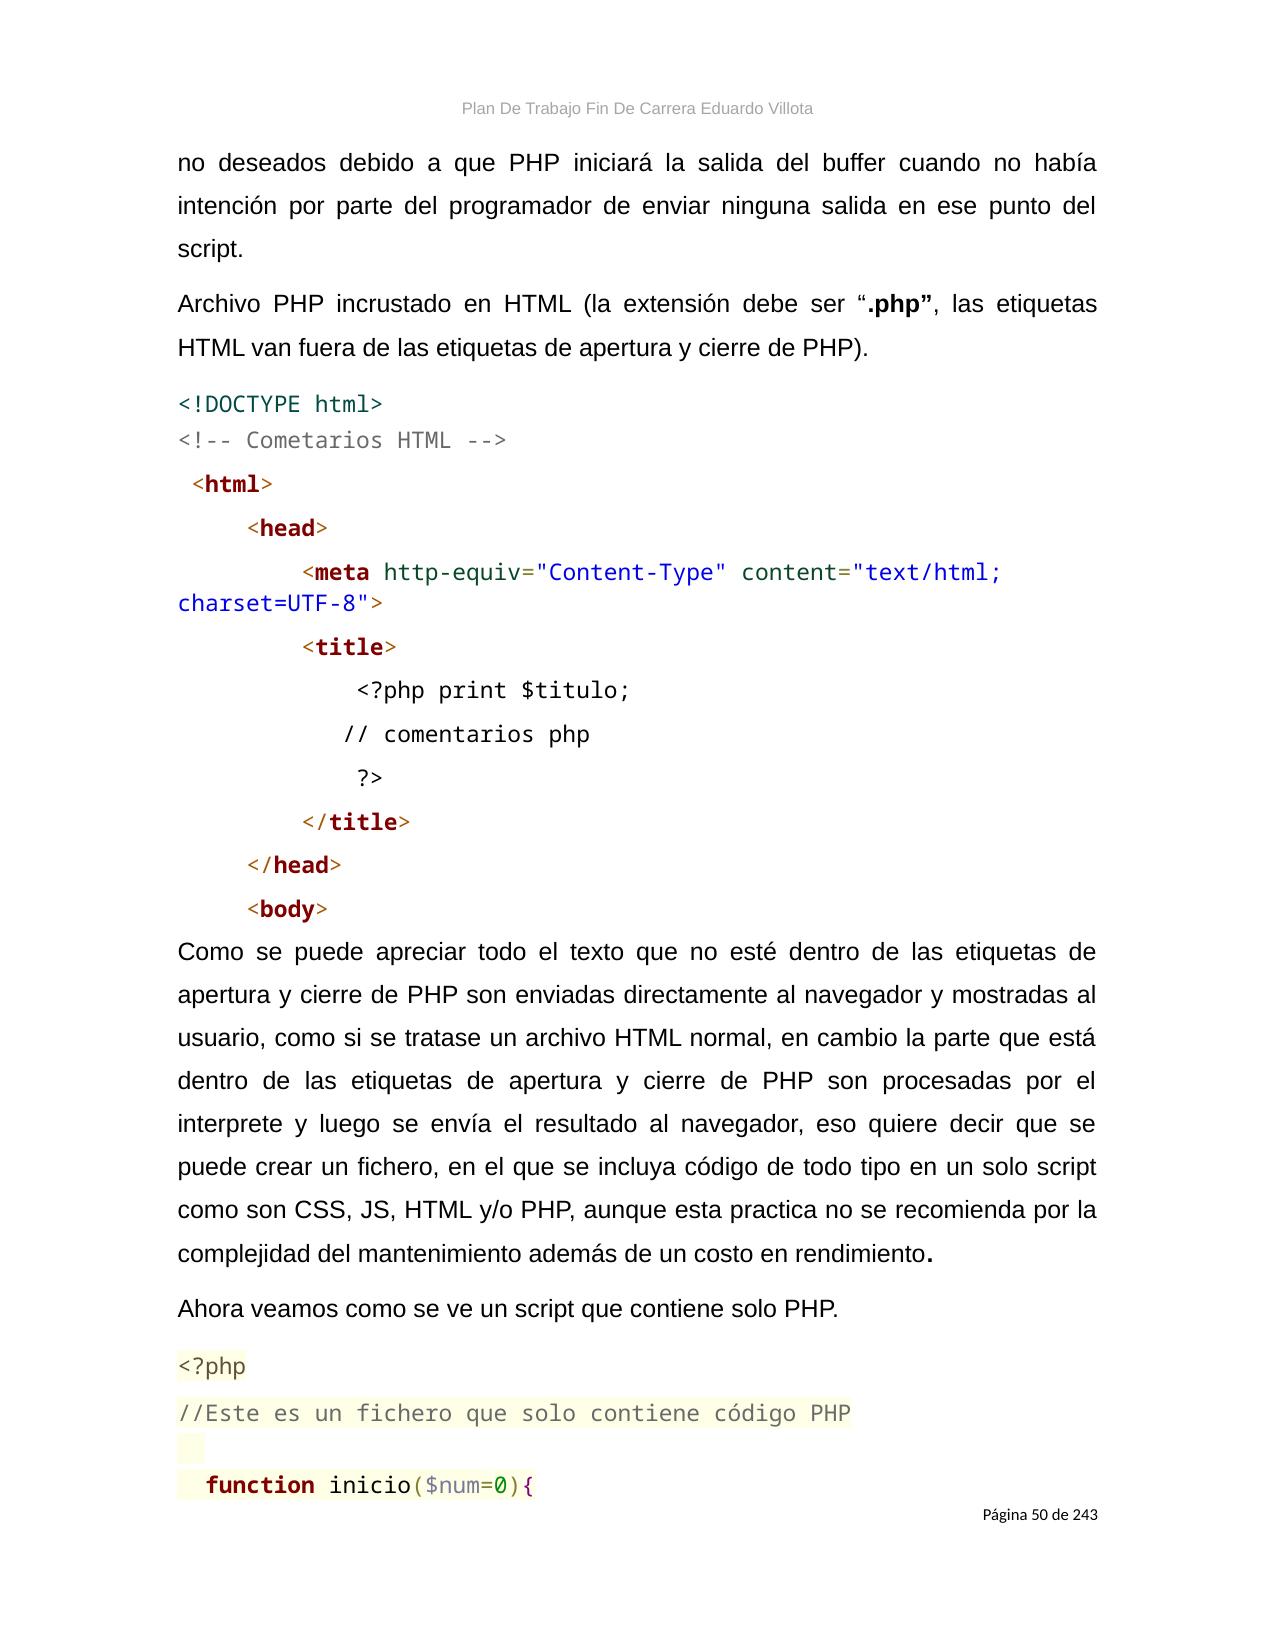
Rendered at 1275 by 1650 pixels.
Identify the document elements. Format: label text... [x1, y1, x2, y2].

text <meta http-equiv="Content-Type" content="text/html; charset=UTF-8"> [177, 555, 1098, 618]
text // comentarios php [177, 718, 1098, 749]
text <?php [177, 1350, 1098, 1381]
text <title> [177, 630, 1098, 662]
text <body> [177, 893, 1098, 924]
text function inicio($num=0){ [177, 1468, 1098, 1500]
text <head> [177, 512, 1098, 543]
text <!DOCTYPE html> [177, 388, 1098, 419]
text </head> [177, 849, 1098, 880]
text Archivo PHP incrustado en HTML (la extensión debe ser “.php”, las etiquetas HTML van fuera de las etiquetas de apertura y cierre de PHP). [177, 289, 1098, 361]
text no deseados debido a que PHP iniciará la salida del buffer cuando no había intención por parte del programador de enviar ninguna salida en ese punto del script. [177, 148, 1098, 263]
text <html> [177, 468, 1098, 499]
text <!-- Cometarios HTML --> [177, 424, 1098, 455]
text </title> [177, 805, 1098, 837]
text //Este es un fichero que solo contiene código PHP [177, 1397, 1098, 1428]
text ?> [177, 762, 1098, 793]
text Ahora veamos como se ve un script que contiene solo PHP. [177, 1294, 1098, 1323]
text <?php print $titulo; [177, 674, 1098, 705]
text Como se puede apreciar todo el texto que no esté dentro de las etiquetas de apertura y cierre de PHP son enviadas directamente al navegador y mostradas al usuario, como si se tratase un archivo HTML normal, en cambio la parte que está dentro de las etiquetas de apertura y cierre de PHP son procesadas por el interprete y luego se envía el resultado al navegador, eso quiere decir que se puede crear un fichero, en el que se incluya código de todo tipo en un solo script como son CSS, JS, HTML y/o PHP, aunque esta practica no se recomienda por la complejidad del mantenimiento además de un costo en rendimiento. [177, 937, 1098, 1267]
